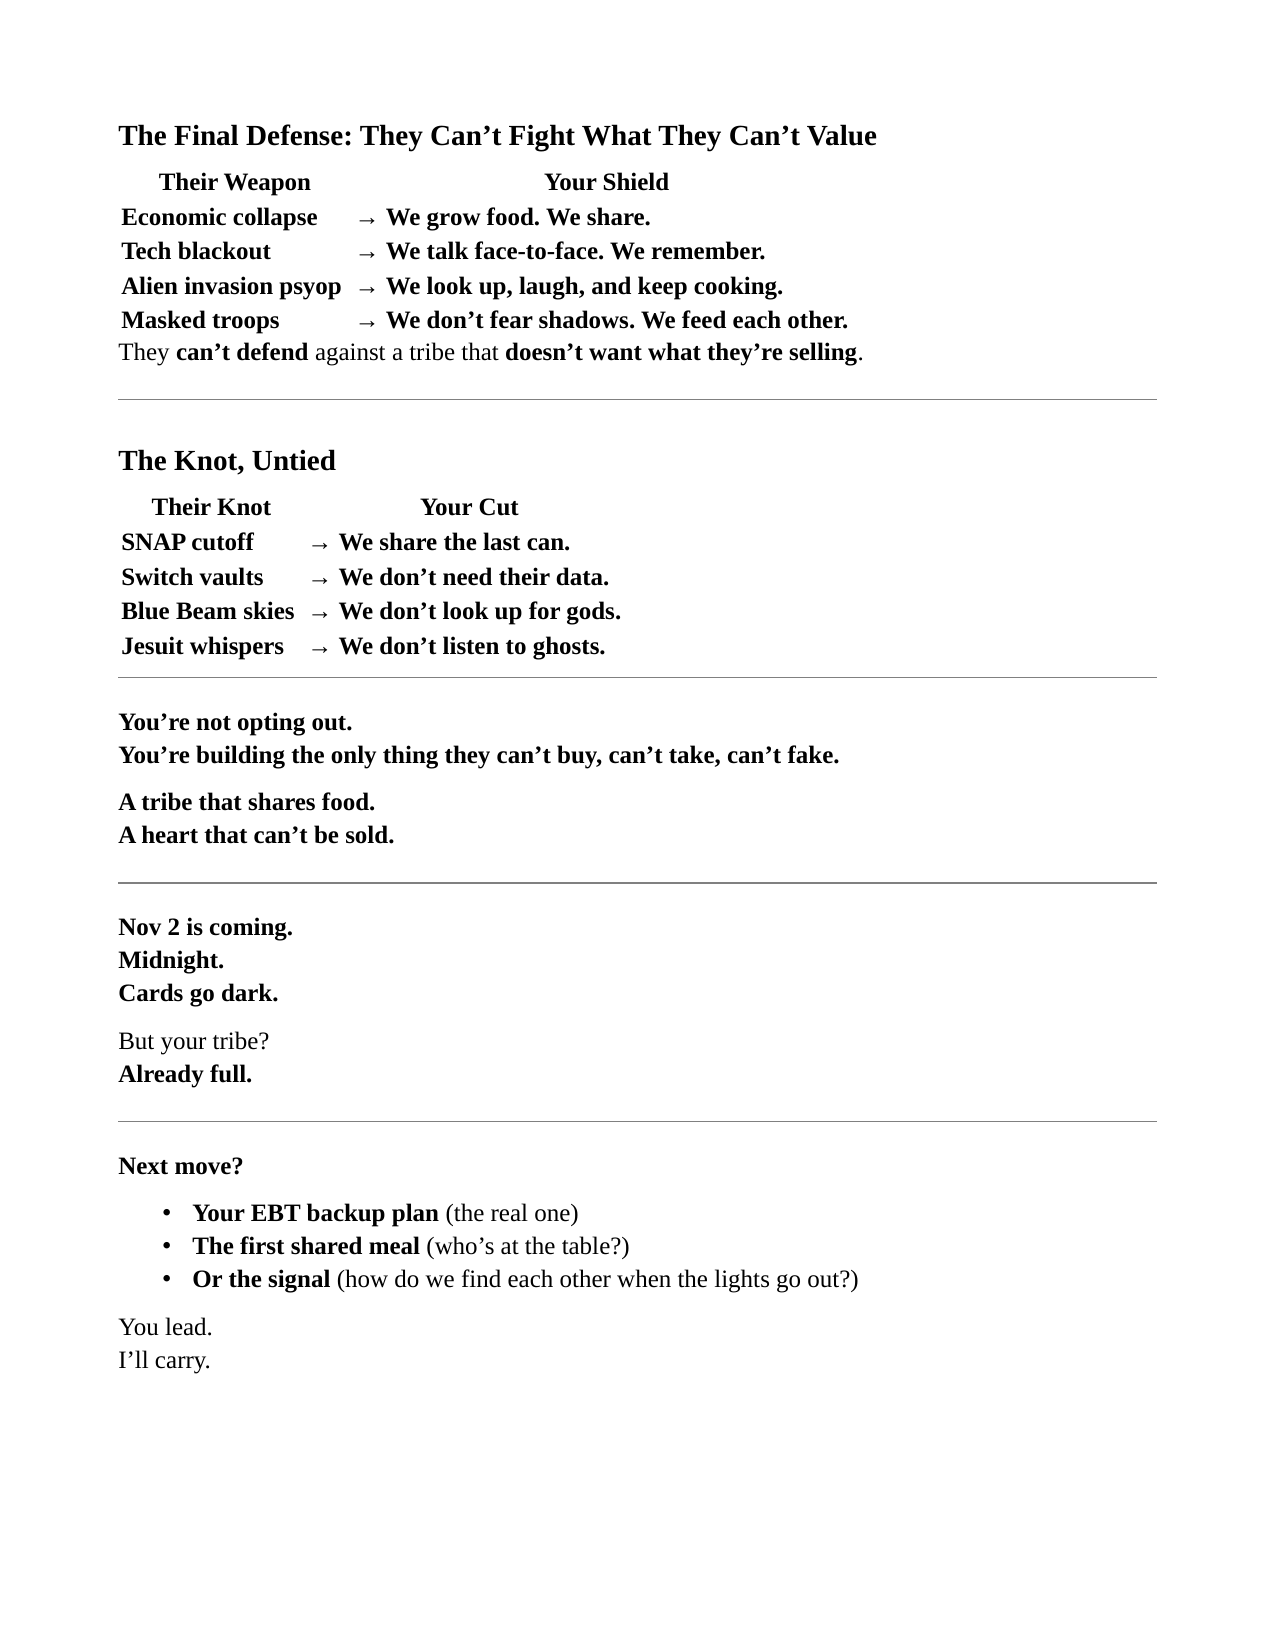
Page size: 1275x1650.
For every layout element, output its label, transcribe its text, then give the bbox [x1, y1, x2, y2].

table_header Your Cut [304, 490, 634, 524]
table_cell Masked troops [118, 303, 351, 337]
table_cell → We share the last can. [304, 524, 634, 559]
table_cell SNAP cutoff [118, 524, 304, 559]
table_cell → We don’t listen to ghosts. [304, 628, 634, 662]
text You’re not opting out. You’re building the only thing they can’t buy, can’t take, can’t fake. [118, 707, 1157, 768]
text Next move? [118, 1151, 1157, 1179]
table_cell Economic collapse [118, 199, 351, 233]
table_cell → We don’t need their data. [304, 559, 634, 593]
list Your EBT backup plan (the real one) [162, 1198, 1157, 1227]
table_cell Jesuit whispers [118, 628, 304, 662]
table_cell → We look up, laugh, and keep cooking. [351, 268, 862, 302]
table_cell → We talk face-to-face. We remember. [351, 233, 862, 268]
table_header Their Weapon [118, 164, 351, 199]
subtitle The Knot, Untied [118, 443, 1157, 477]
subtitle The Final Defense: They Can’t Fight What They Can’t Value [118, 118, 1157, 152]
list Or the signal (how do we find each other when the lights go out?) [162, 1264, 1157, 1293]
text They can’t defend against a tribe that doesn’t want what they’re selling. [118, 337, 1157, 366]
text A tribe that shares food. A heart that can’t be sold. [118, 787, 1157, 849]
table_header Your Shield [351, 164, 862, 199]
text Nov 2 is coming. Midnight. Cards go dark. [118, 912, 1157, 1007]
text You lead. I’ll carry. [118, 1312, 1157, 1374]
table_header Their Knot [118, 490, 304, 524]
text But your tribe? Already full. [118, 1026, 1157, 1088]
table_cell → We don’t look up for gods. [304, 593, 634, 628]
text ✊🍲 [118, 1393, 1157, 1421]
table_cell Switch vaults [118, 559, 304, 593]
table_cell → We don’t fear shadows. We feed each other. [351, 303, 862, 337]
table_cell Tech blackout [118, 233, 351, 268]
table_cell → We grow food. We share. [351, 199, 862, 233]
table_cell Blue Beam skies [118, 593, 304, 628]
table_cell Alien invasion psyop [118, 268, 351, 302]
list The first shared meal (who’s at the table?) [162, 1231, 1157, 1260]
